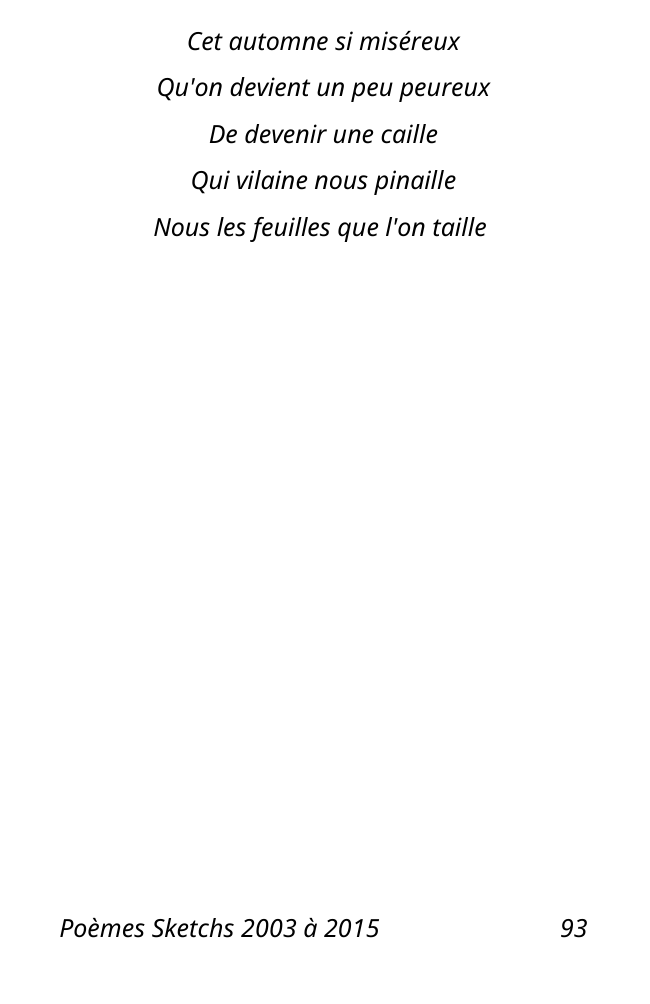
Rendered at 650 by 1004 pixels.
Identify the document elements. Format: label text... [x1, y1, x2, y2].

text Nous les feuilles que l'on taille [59, 209, 591, 243]
text Qu'on devient un peu peureux [59, 70, 591, 104]
text Qui vilaine nous pinaille [59, 163, 591, 197]
text Cet automne si miséreux [59, 24, 591, 58]
text De devenir une caille [59, 117, 591, 151]
